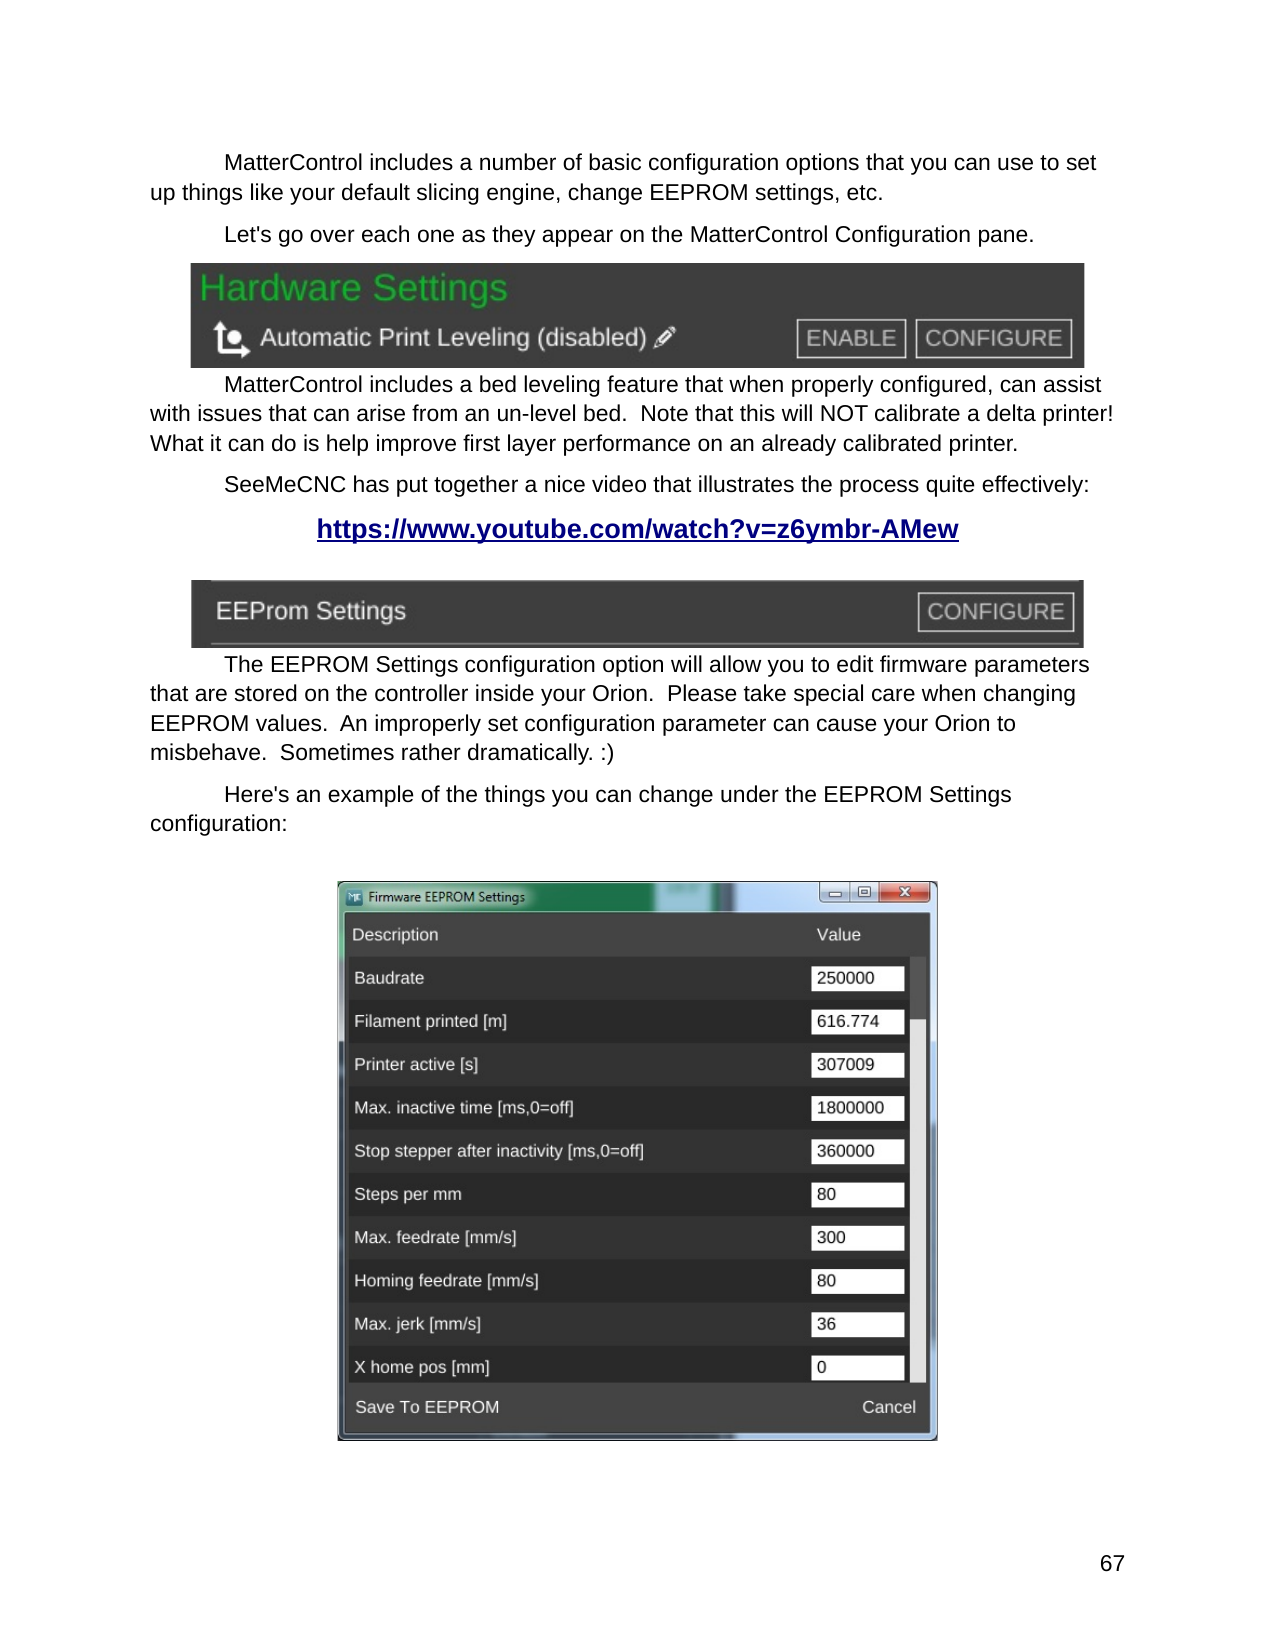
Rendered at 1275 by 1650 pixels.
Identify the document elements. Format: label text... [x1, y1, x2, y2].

picture [337, 881, 938, 1441]
subtitle MatterControl includes a number of basic configuration options that you can use to set up things like your default slicing engine, change EEPROM settings, etc. [150, 150, 1125, 205]
subtitle MatterControl includes a bed leveling feature that when properly configured, can assist with issues that can arise from an un-level bed. Note that this will NOT calibrate a delta printer! What it can do is help improve first layer performance on an already calibrated printer. [150, 263, 1125, 456]
subtitle https://www.youtube.com/watch?v=z6ymbr-AMew [150, 514, 1125, 544]
text The EEPROM Settings configuration option will allow you to edit firmware parameters that are stored on the controller inside your Orion. Please take special care when changing EEPROM values. An improperly set configuration parameter can cause your Orion to misbehave. Sometimes rather dramatically. :) [150, 561, 1125, 765]
subtitle Let's go over each one as they appear on the MatterControl Configuration pane. [150, 221, 1125, 247]
picture [190, 263, 1085, 368]
subtitle SeeMeCNC has put together a nice video that illustrates the process quite effectively: [150, 472, 1125, 498]
text Here's an example of the things you can change under the EEPROM Settings configuration: [150, 782, 1125, 837]
picture [191, 580, 1084, 648]
